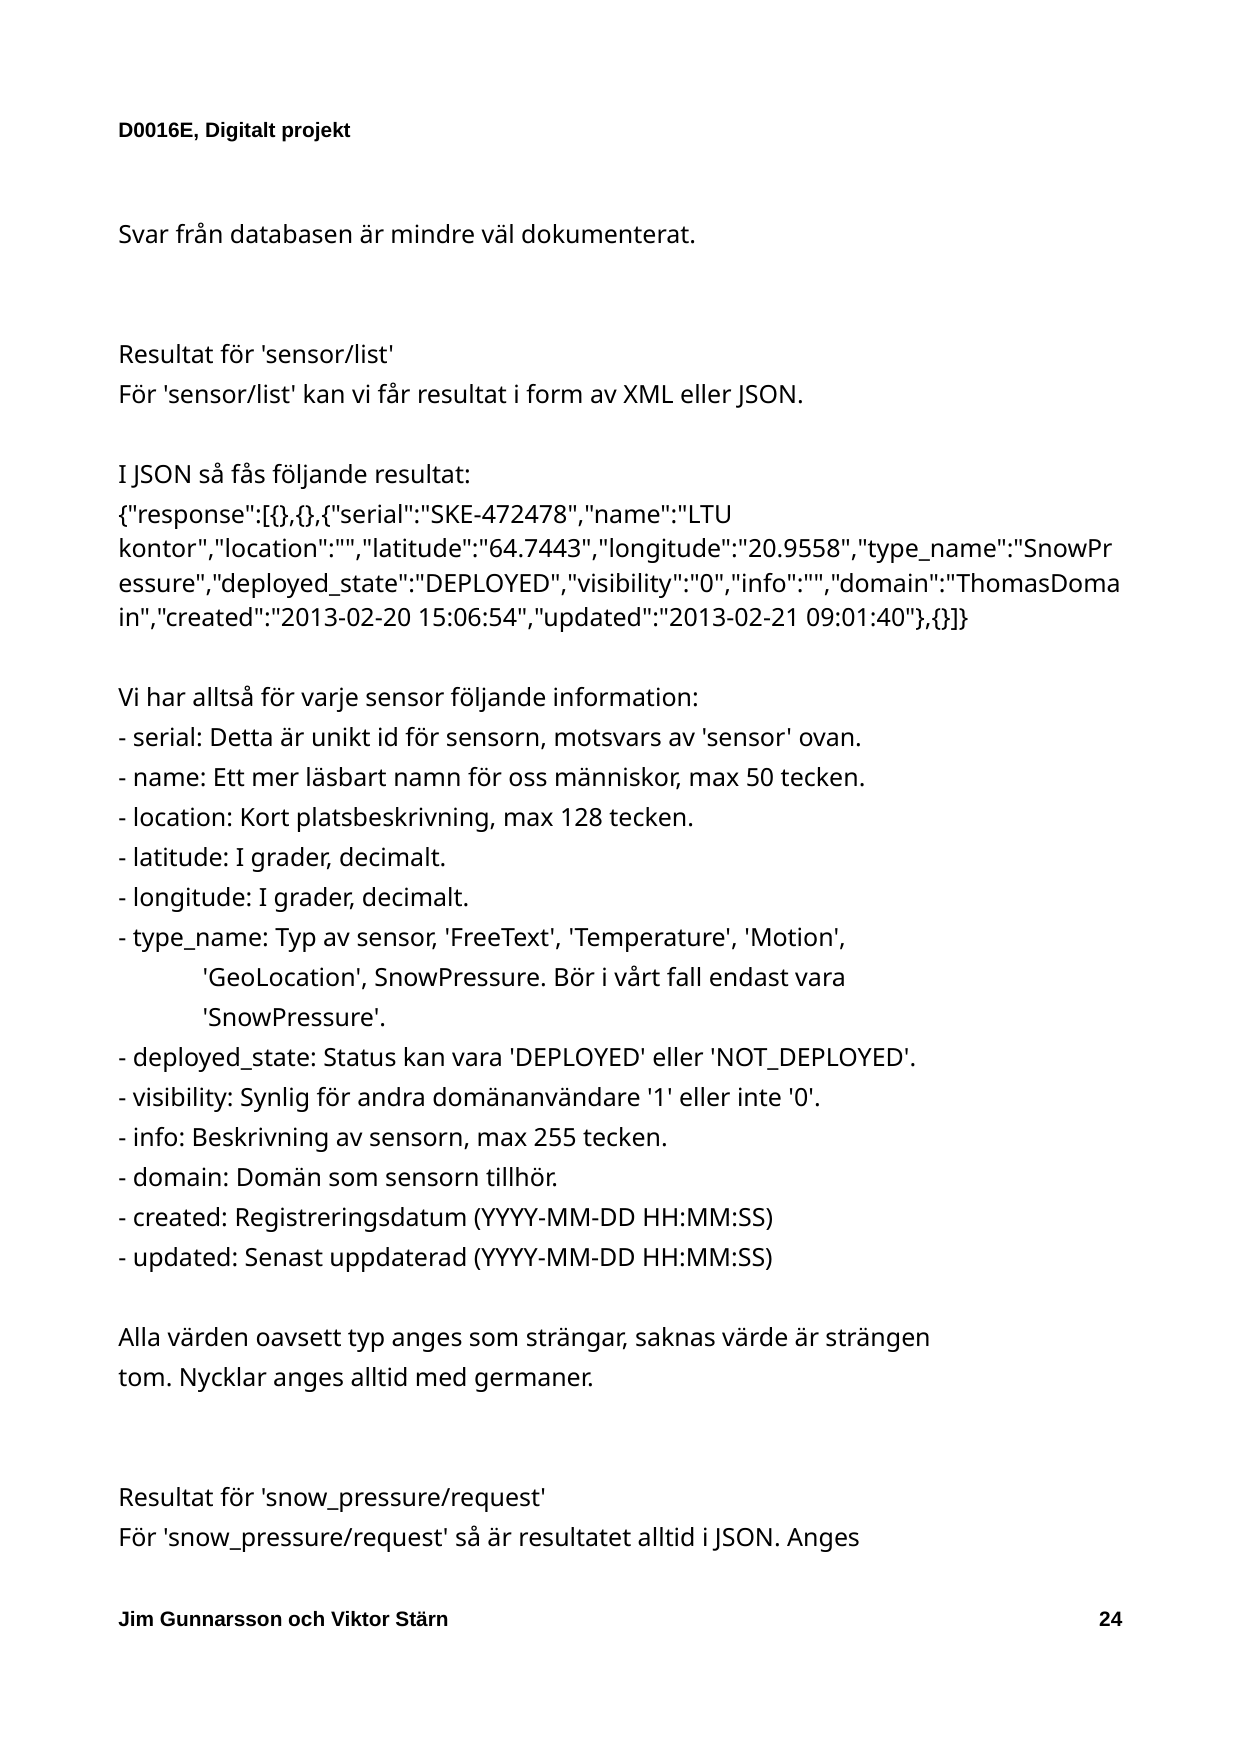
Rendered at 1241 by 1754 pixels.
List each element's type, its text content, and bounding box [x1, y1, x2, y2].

text {"response":[{},{},{"serial":"SKE-472478","name":"LTU kontor","location":"","latitude":"64.7443","longitude":"20.9558","type_name":"SnowPressure","deployed_state":"DEPLOYED","visibility":"0","info":"","domain":"ThomasDomain","created":"2013-02-20 15:06:54","updated":"2013-02-21 09:01:40"},{}]} [118, 497, 1122, 633]
text 'SnowPressure'. [118, 999, 1122, 1033]
text För 'snow_pressure/request' så är resultatet alltid i JSON. Anges [118, 1519, 1122, 1553]
text - location: Kort platsbeskrivning, max 128 tecken. [118, 799, 1122, 833]
text Resultat för 'snow_pressure/request' [118, 1479, 1122, 1513]
text - longitude: I grader, decimalt. [118, 879, 1122, 913]
text - latitude: I grader, decimalt. [118, 839, 1122, 873]
text - updated: Senast uppdaterad (YYYY-MM-DD HH:MM:SS) [118, 1239, 1122, 1273]
text - visibility: Synlig för andra domänanvändare '1' eller inte '0'. [118, 1079, 1122, 1113]
text - created: Registreringsdatum (YYYY-MM-DD HH:MM:SS) [118, 1199, 1122, 1233]
text - type_name: Typ av sensor, 'FreeText', 'Temperature', 'Motion', [118, 919, 1122, 953]
text Alla värden oavsett typ anges som strängar, saknas värde är strängen [118, 1319, 1122, 1353]
text - info: Beskrivning av sensorn, max 255 tecken. [118, 1119, 1122, 1153]
text Resultat för 'sensor/list' [118, 337, 1122, 371]
text - domain: Domän som sensorn tillhör. [118, 1159, 1122, 1193]
text För 'sensor/list' kan vi får resultat i form av XML eller JSON. [118, 377, 1122, 411]
text 'GeoLocation', SnowPressure. Bör i vårt fall endast vara [118, 959, 1122, 993]
text I JSON så fås följande resultat: [118, 457, 1122, 491]
text - name: Ett mer läsbart namn för oss människor, max 50 tecken. [118, 759, 1122, 793]
text - deployed_state: Status kan vara 'DEPLOYED' eller 'NOT_DEPLOYED'. [118, 1039, 1122, 1073]
text - serial: Detta är unikt id för sensorn, motsvars av 'sensor' ovan. [118, 719, 1122, 753]
text Svar från databasen är mindre väl dokumenterat. [118, 217, 1122, 251]
text Vi har alltså för varje sensor följande information: [118, 679, 1122, 713]
text tom. Nycklar anges alltid med germaner. [118, 1359, 1122, 1393]
